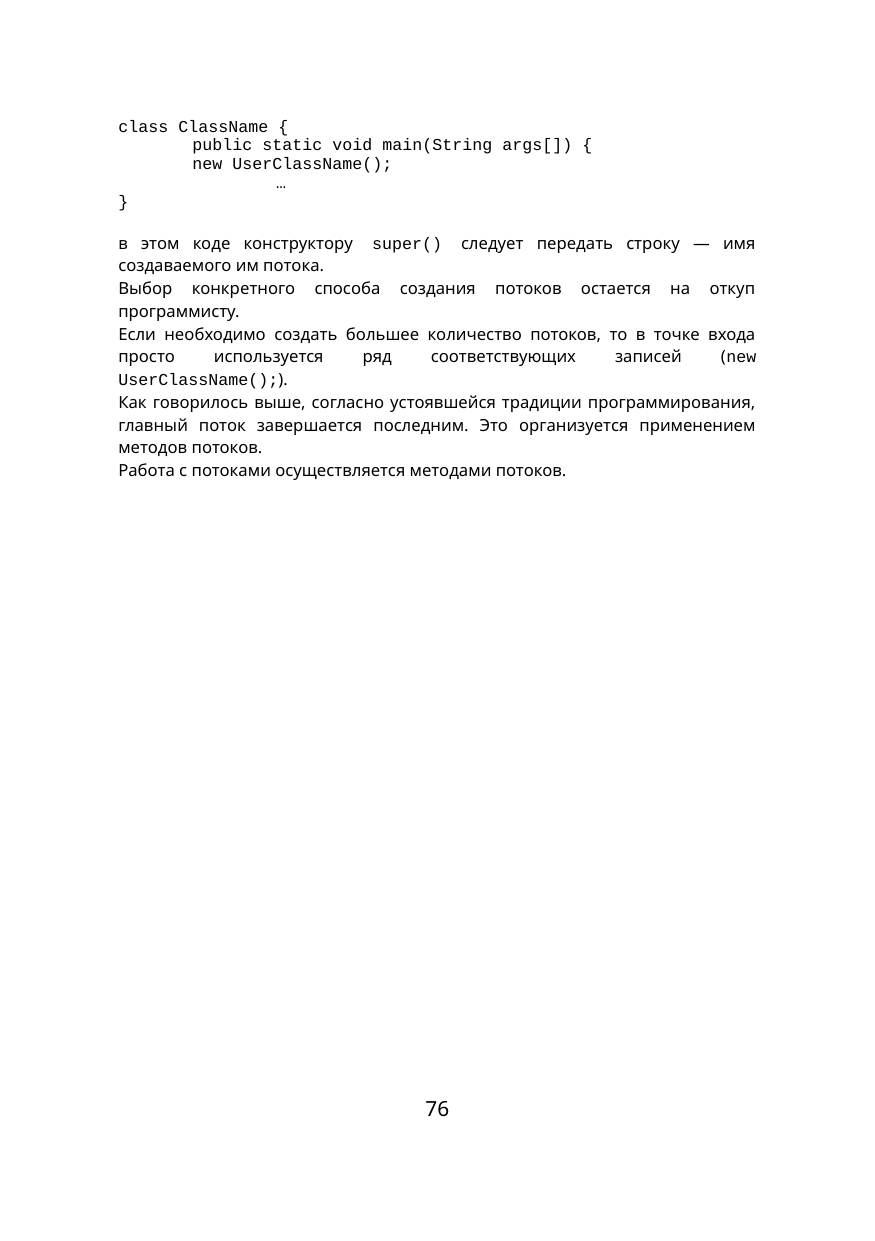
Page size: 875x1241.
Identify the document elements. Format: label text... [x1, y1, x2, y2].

text Выбор конкретного способа создания потоков остается на откуп программисту. [118, 277, 756, 322]
text Работа с потоками осуществляется методами потоков. [118, 459, 756, 481]
text new UserClassName(); [118, 156, 756, 175]
text в этом коде конструктору super() следует передать строку — имя создаваемого им потока. [118, 231, 756, 277]
text public static void main(String args[]) { [118, 137, 756, 156]
text } [118, 193, 756, 212]
text Как говорилось выше, согласно устоявшейся традиции программирования, главный поток завершается последним. Это организуется применением методов потоков. [118, 391, 756, 459]
text Если необходимо создать большее количество потоков, то в точке входа просто используется ряд соответствующих записей (new UserClassName();). [118, 322, 756, 391]
text … [118, 175, 756, 193]
text class ClassName { [118, 118, 756, 137]
